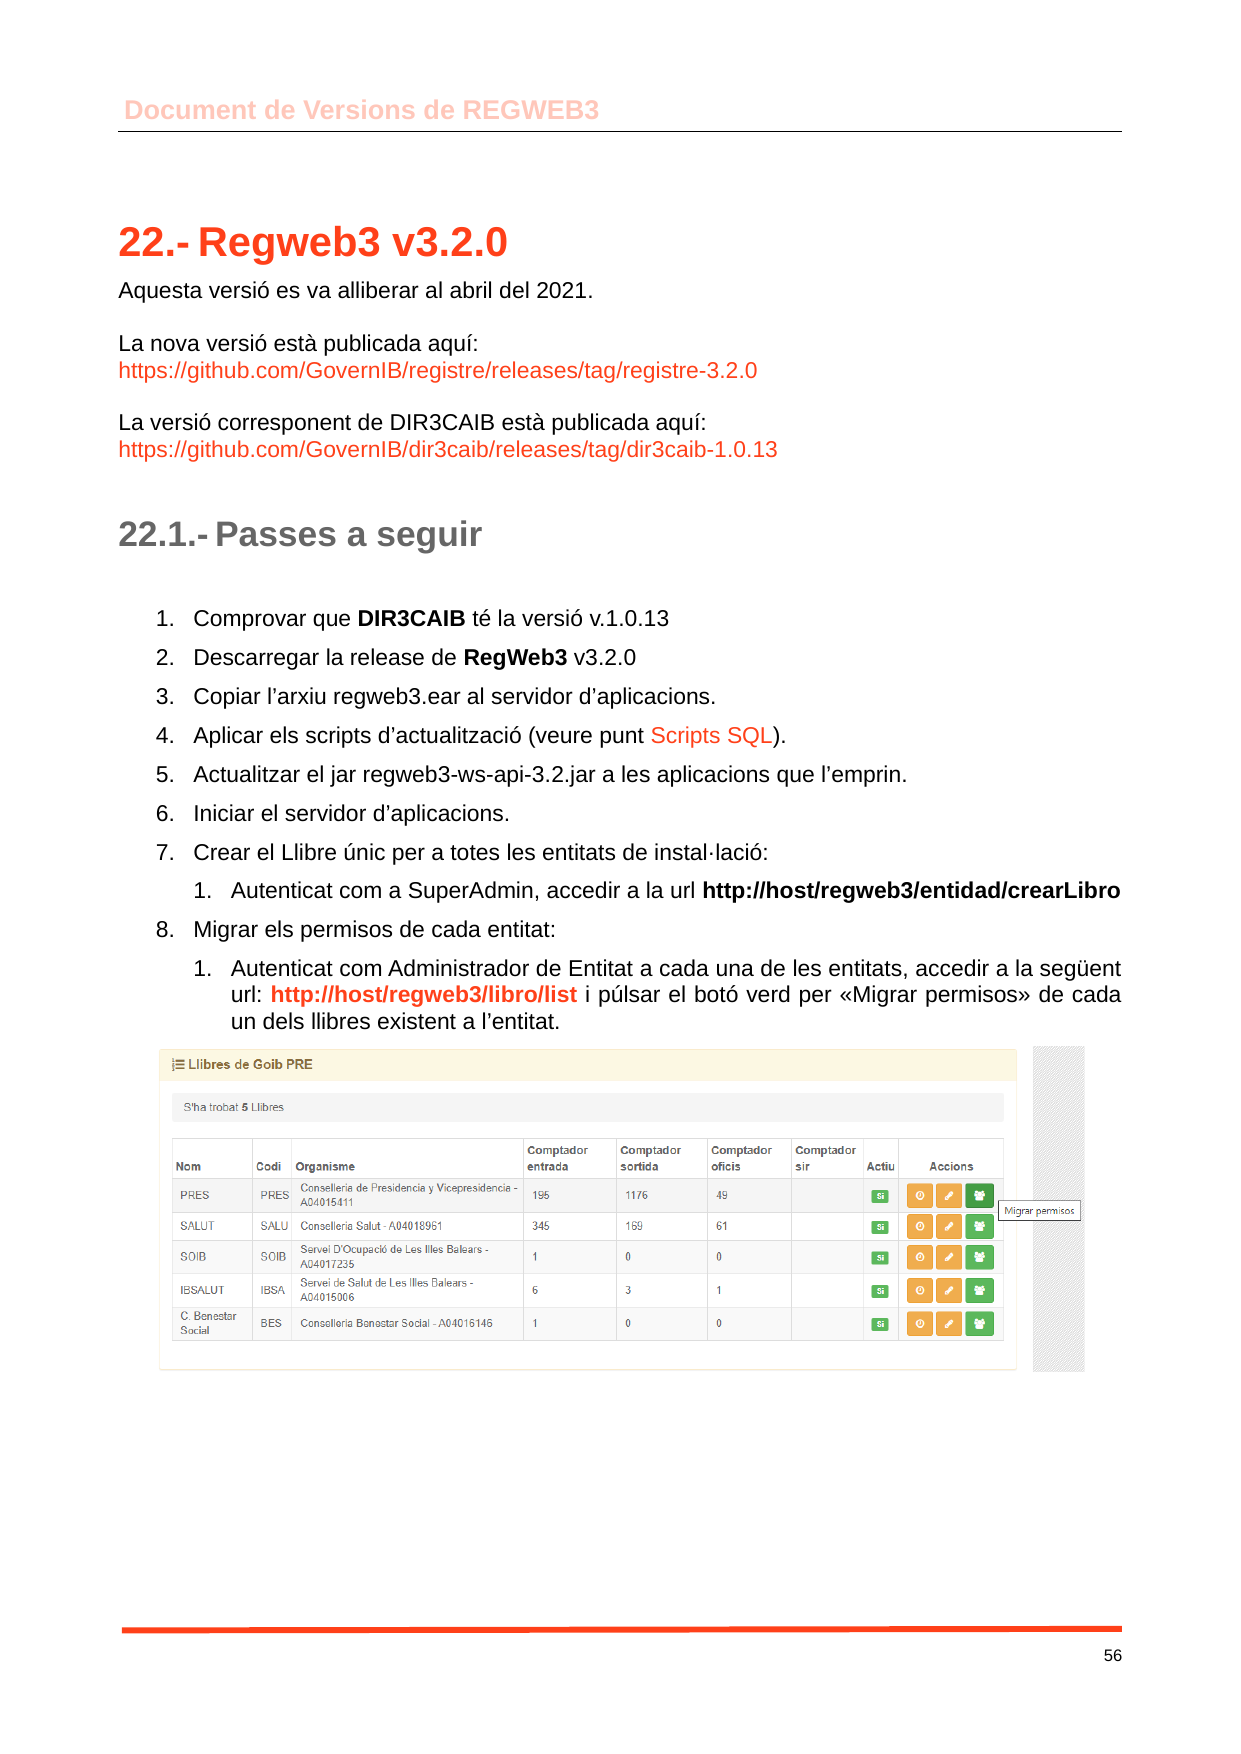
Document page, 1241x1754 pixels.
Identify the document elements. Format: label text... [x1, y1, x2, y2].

text La nova versió està publicada aquí: [118, 330, 1122, 357]
text https://github.com/GovernIB/registre/releases/tag/registre-3.2.0 [118, 357, 1122, 383]
text https://github.com/GovernIB/dir3caib/releases/tag/dir3caib-1.0.13 [118, 436, 1122, 462]
list Actualitzar el jar regweb3-ws-api-3.2.jar a les aplicacions que l’emprin. [156, 761, 1122, 787]
picture [155, 1046, 1085, 1372]
list Crear el Llibre únic per a totes les entitats de instal·lació: [156, 838, 1122, 865]
list Autenticat com a SuperAdmin, accedir a la url http://host/regweb3/entidad/crearLibro [193, 877, 1122, 904]
list Iniciar el servidor d’aplicacions. [156, 800, 1122, 826]
list Comprovar que DIR3CAIB té la versió v.1.0.13 [156, 605, 1122, 632]
list Migrar els permisos de cada entitat: [156, 916, 1122, 943]
list Aplicar els scripts d’actualització (veure punt Scripts SQL). [156, 722, 1122, 748]
text La versió corresponent de DIR3CAIB està publicada aquí: [118, 409, 1122, 436]
list Descarregar la release de RegWeb3 v3.2.0 [156, 644, 1122, 671]
text Aquesta versió es va alliberar al abril del 2021. [118, 277, 1122, 304]
subtitle Passes a seguir [118, 513, 1122, 554]
list Copiar l’arxiu regweb3.ear al servidor d’aplicacions. [156, 683, 1122, 709]
subtitle Regweb3 v3.2.0 [118, 217, 1122, 265]
list Autenticat com Administrador de Entitat a cada una de les entitats, accedir a la següent url: http://host/regweb3/libro/list i púlsar el botó verd per «Migrar permisos» de cada un dels llibres existent a l’entitat. [193, 955, 1122, 1034]
